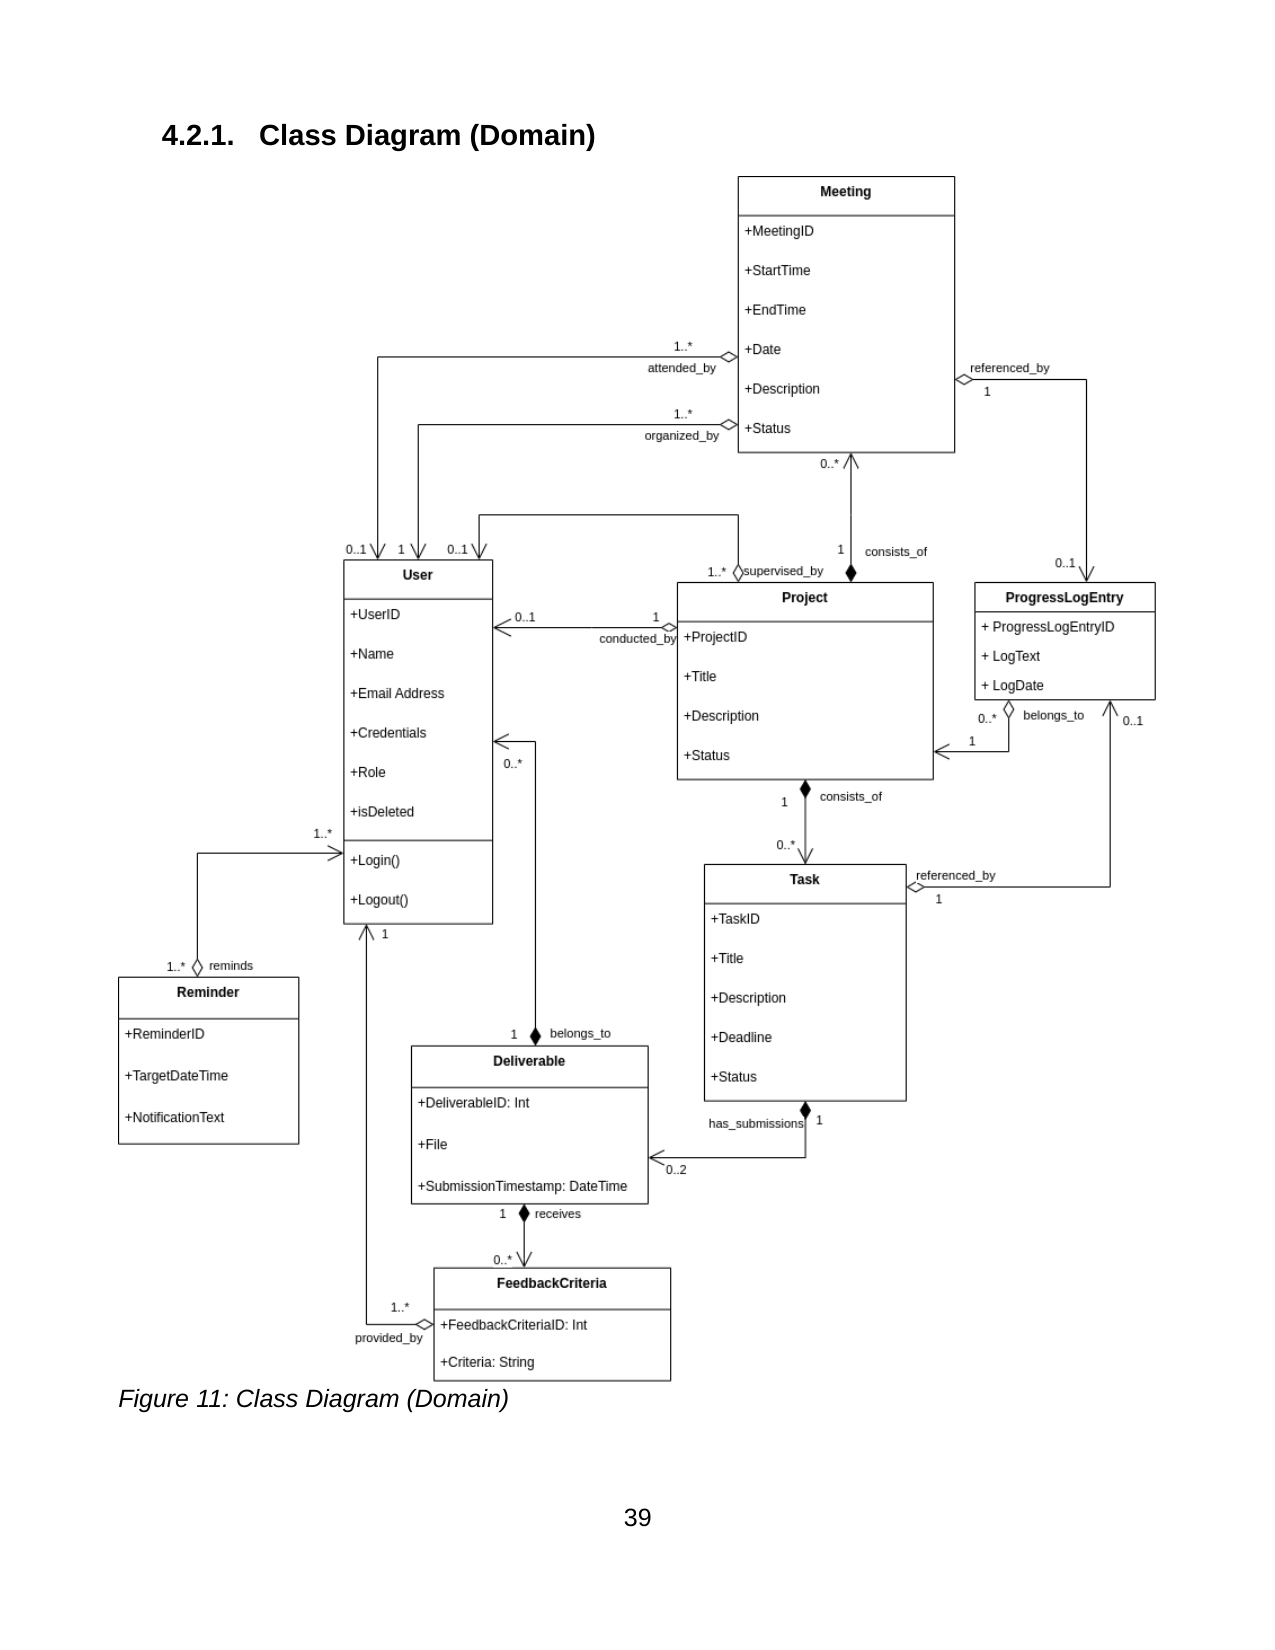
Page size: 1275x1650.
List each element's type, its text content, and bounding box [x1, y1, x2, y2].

picture [118, 176, 1157, 1385]
text Figure 11: Class Diagram (Domain) [118, 1385, 1157, 1413]
subtitle Class Diagram (Domain) [162, 118, 1157, 152]
